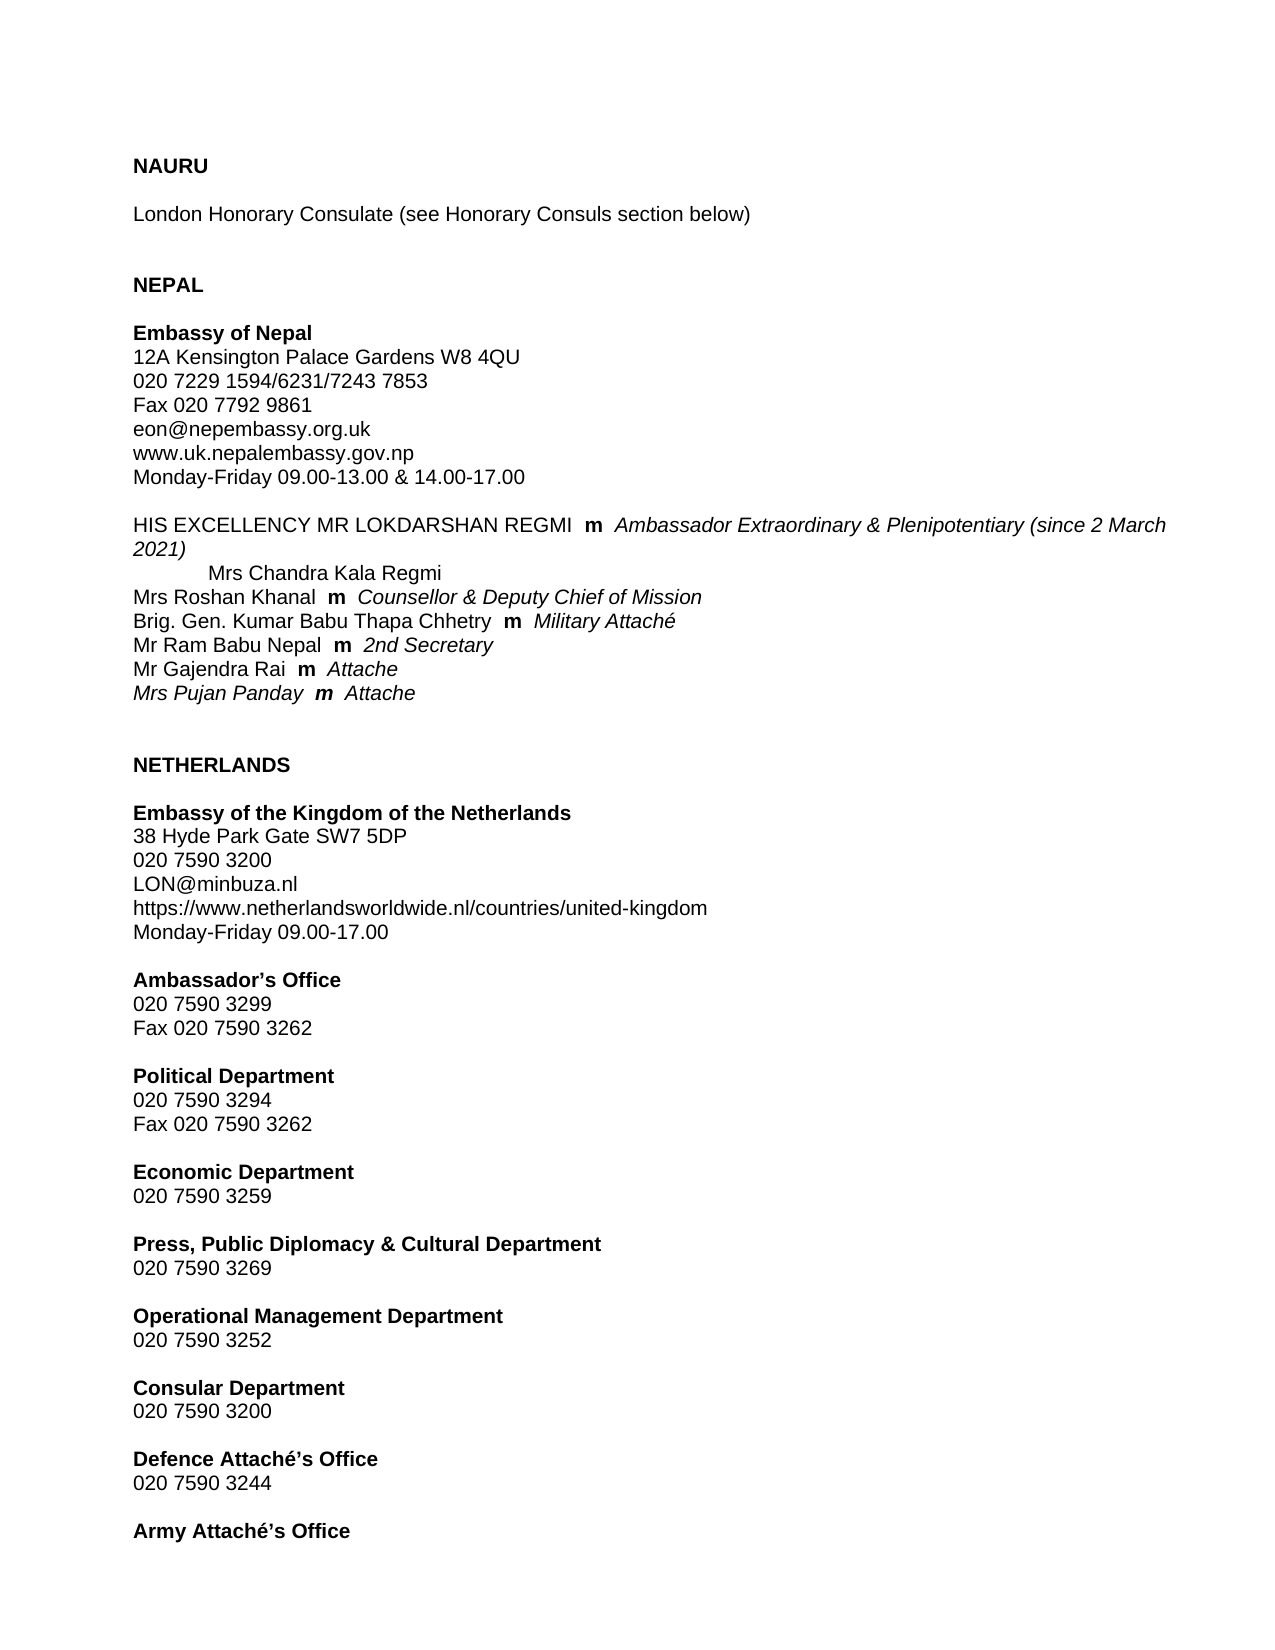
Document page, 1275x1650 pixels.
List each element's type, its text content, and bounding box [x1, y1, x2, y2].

text HIS EXCELLENCY MR LOKDARSHAN REGMI m Ambassador Extraordinary & Plenipotentiary (since 2 March 2021) [133, 513, 1181, 561]
text Political Department [133, 1064, 1181, 1088]
text Consular Department [133, 1375, 1181, 1399]
text Mrs Roshan Khanal m Counsellor & Deputy Chief of Mission [133, 585, 1181, 609]
text 12A Kensington Palace Gardens W8 4QU [133, 345, 1181, 369]
text Ambassador’s Office [133, 968, 1181, 992]
text eon@nepembassy.org.uk [133, 417, 1181, 441]
text Army Attaché’s Office [133, 1519, 1181, 1543]
text Mrs Chandra Kala Regmi [133, 561, 1181, 585]
text Brig. Gen. Kumar Babu Thapa Chhetry m Military Attaché [133, 609, 1181, 633]
text Embassy of Nepal [133, 321, 1181, 345]
text NAURU [133, 153, 1181, 177]
text https://www.netherlandsworldwide.nl/countries/united-kingdom [133, 896, 1181, 920]
text Fax 020 7590 3262 [133, 1016, 1181, 1040]
text Economic Department [133, 1160, 1181, 1184]
text Monday-Friday 09.00-17.00 [133, 920, 1181, 944]
text London Honorary Consulate (see Honorary Consuls section below) [133, 201, 1181, 225]
text 020 7590 3200 [133, 848, 1181, 872]
text 020 7590 3252 [133, 1327, 1181, 1351]
text 020 7590 3259 [133, 1184, 1181, 1208]
text Mr Ram Babu Nepal m 2nd Secretary [133, 633, 1181, 657]
text Defence Attaché’s Office [133, 1447, 1181, 1471]
text NETHERLANDS [133, 752, 1181, 776]
text 38 Hyde Park Gate SW7 5DP [133, 824, 1181, 848]
text Operational Management Department [133, 1303, 1181, 1327]
text www.uk.nepalembassy.gov.np [133, 441, 1181, 465]
text Mrs Pujan Panday m Attache [133, 681, 1181, 704]
text Fax 020 7590 3262 [133, 1112, 1181, 1136]
text Monday-Friday 09.00-13.00 & 14.00-17.00 [133, 465, 1181, 489]
text 020 7590 3269 [133, 1256, 1181, 1279]
text 020 7590 3294 [133, 1088, 1181, 1112]
text 020 7590 3299 [133, 992, 1181, 1016]
text Mr Gajendra Rai m Attache [133, 657, 1181, 681]
text LON@minbuza.nl [133, 872, 1181, 896]
text Press, Public Diplomacy & Cultural Department [133, 1232, 1181, 1256]
text 020 7229 1594/6231/7243 7853 [133, 369, 1181, 393]
text 020 7590 3244 [133, 1471, 1181, 1495]
text 020 7590 3200 [133, 1399, 1181, 1423]
text NEPAL [133, 273, 1181, 297]
text Fax 020 7792 9861 [133, 393, 1181, 417]
text Embassy of the Kingdom of the Netherlands [133, 800, 1181, 824]
